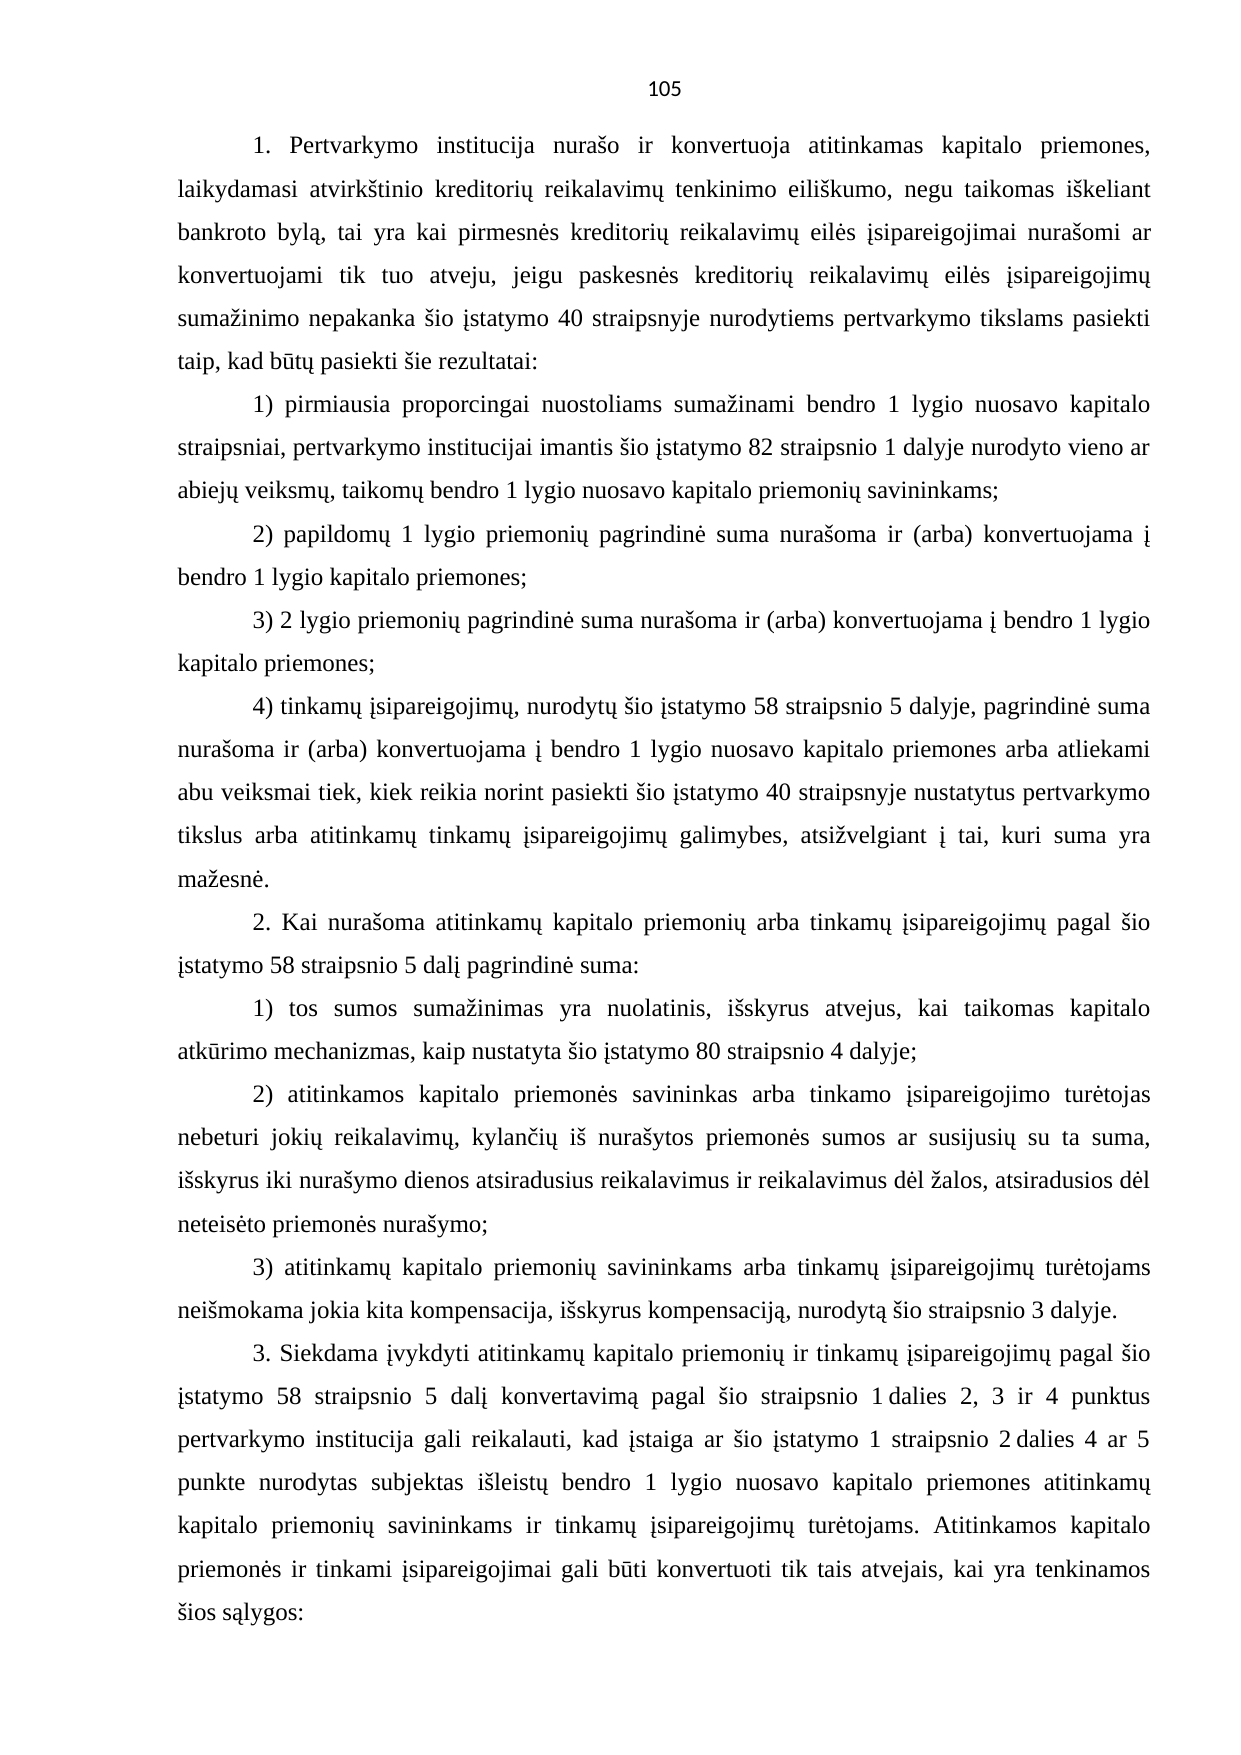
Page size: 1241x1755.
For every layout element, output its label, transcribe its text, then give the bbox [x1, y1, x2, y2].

text 4) tinkamų įsipareigojimų, nurodytų šio įstatymo 58 straipsnio 5 dalyje, pagrindinė suma nurašoma ir (arba) konvertuojama į bendro 1 lygio nuosavo kapitalo priemones arba atliekami abu veiksmai tiek, kiek reikia norint pasiekti šio įstatymo 40 straipsnyje nustatytus pertvarkymo tikslus arba atitinkamų tinkamų įsipareigojimų galimybes, atsižvelgiant į tai, kuri suma yra mažesnė. [177, 691, 1152, 892]
text 1. Pertvarkymo institucija nurašo ir konvertuoja atitinkamas kapitalo priemones, laikydamasi atvirkštinio kreditorių reikalavimų tenkinimo eiliškumo, negu taikomas iškeliant bankroto bylą, tai yra kai pirmesnės kreditorių reikalavimų eilės įsipareigojimai nurašomi ar konvertuojami tik tuo atveju, jeigu paskesnės kreditorių reikalavimų eilės įsipareigojimų sumažinimo nepakanka šio įstatymo 40 straipsnyje nurodytiems pertvarkymo tikslams pasiekti taip, kad būtų pasiekti šie rezultatai: [177, 131, 1152, 375]
text 2. Kai nurašoma atitinkamų kapitalo priemonių arba tinkamų įsipareigojimų pagal šio įstatymo 58 straipsnio 5 dalį pagrindinė suma: [177, 907, 1152, 979]
text 3) 2 lygio priemonių pagrindinė suma nurašoma ir (arba) konvertuojama į bendro 1 lygio kapitalo priemones; [177, 605, 1152, 677]
text 2) atitinkamos kapitalo priemonės savininkas arba tinkamo įsipareigojimo turėtojas nebeturi jokių reikalavimų, kylančių iš nurašytos priemonės sumos ar susijusių su ta suma, išskyrus iki nurašymo dienos atsiradusius reikalavimus ir reikalavimus dėl žalos, atsiradusios dėl neteisėto priemonės nurašymo; [177, 1079, 1152, 1237]
text 2) papildomų 1 lygio priemonių pagrindinė suma nurašoma ir (arba) konvertuojama į bendro 1 lygio kapitalo priemones; [177, 519, 1152, 591]
text 1) tos sumos sumažinimas yra nuolatinis, išskyrus atvejus, kai taikomas kapitalo atkūrimo mechanizmas, kaip nustatyta šio įstatymo 80 straipsnio 4 dalyje; [177, 993, 1152, 1065]
text 3) atitinkamų kapitalo priemonių savininkams arba tinkamų įsipareigojimų turėtojams neišmokama jokia kita kompensacija, išskyrus kompensaciją, nurodytą šio straipsnio 3 dalyje. [177, 1252, 1152, 1324]
text 1) pirmiausia proporcingai nuostoliams sumažinami bendro 1 lygio nuosavo kapitalo straipsniai, pertvarkymo institucijai imantis šio įstatymo 82 straipsnio 1 dalyje nurodyto vieno ar abiejų veiksmų, taikomų bendro 1 lygio nuosavo kapitalo priemonių savininkams; [177, 389, 1152, 504]
text 3. Siekdama įvykdyti atitinkamų kapitalo priemonių ir tinkamų įsipareigojimų pagal šio įstatymo 58 straipsnio 5 dalį konvertavimą pagal šio straipsnio 1 dalies 2, 3 ir 4 punktus pertvarkymo institucija gali reikalauti, kad įstaiga ar šio įstatymo 1 straipsnio 2 dalies 4 ar 5 punkte nurodytas subjektas išleistų bendro 1 lygio nuosavo kapitalo priemones atitinkamų kapitalo priemonių savininkams ir tinkamų įsipareigojimų turėtojams. Atitinkamos kapitalo priemonės ir tinkami įsipareigojimai gali būti konvertuoti tik tais atvejais, kai yra tenkinamos šios sąlygos: [177, 1338, 1152, 1626]
